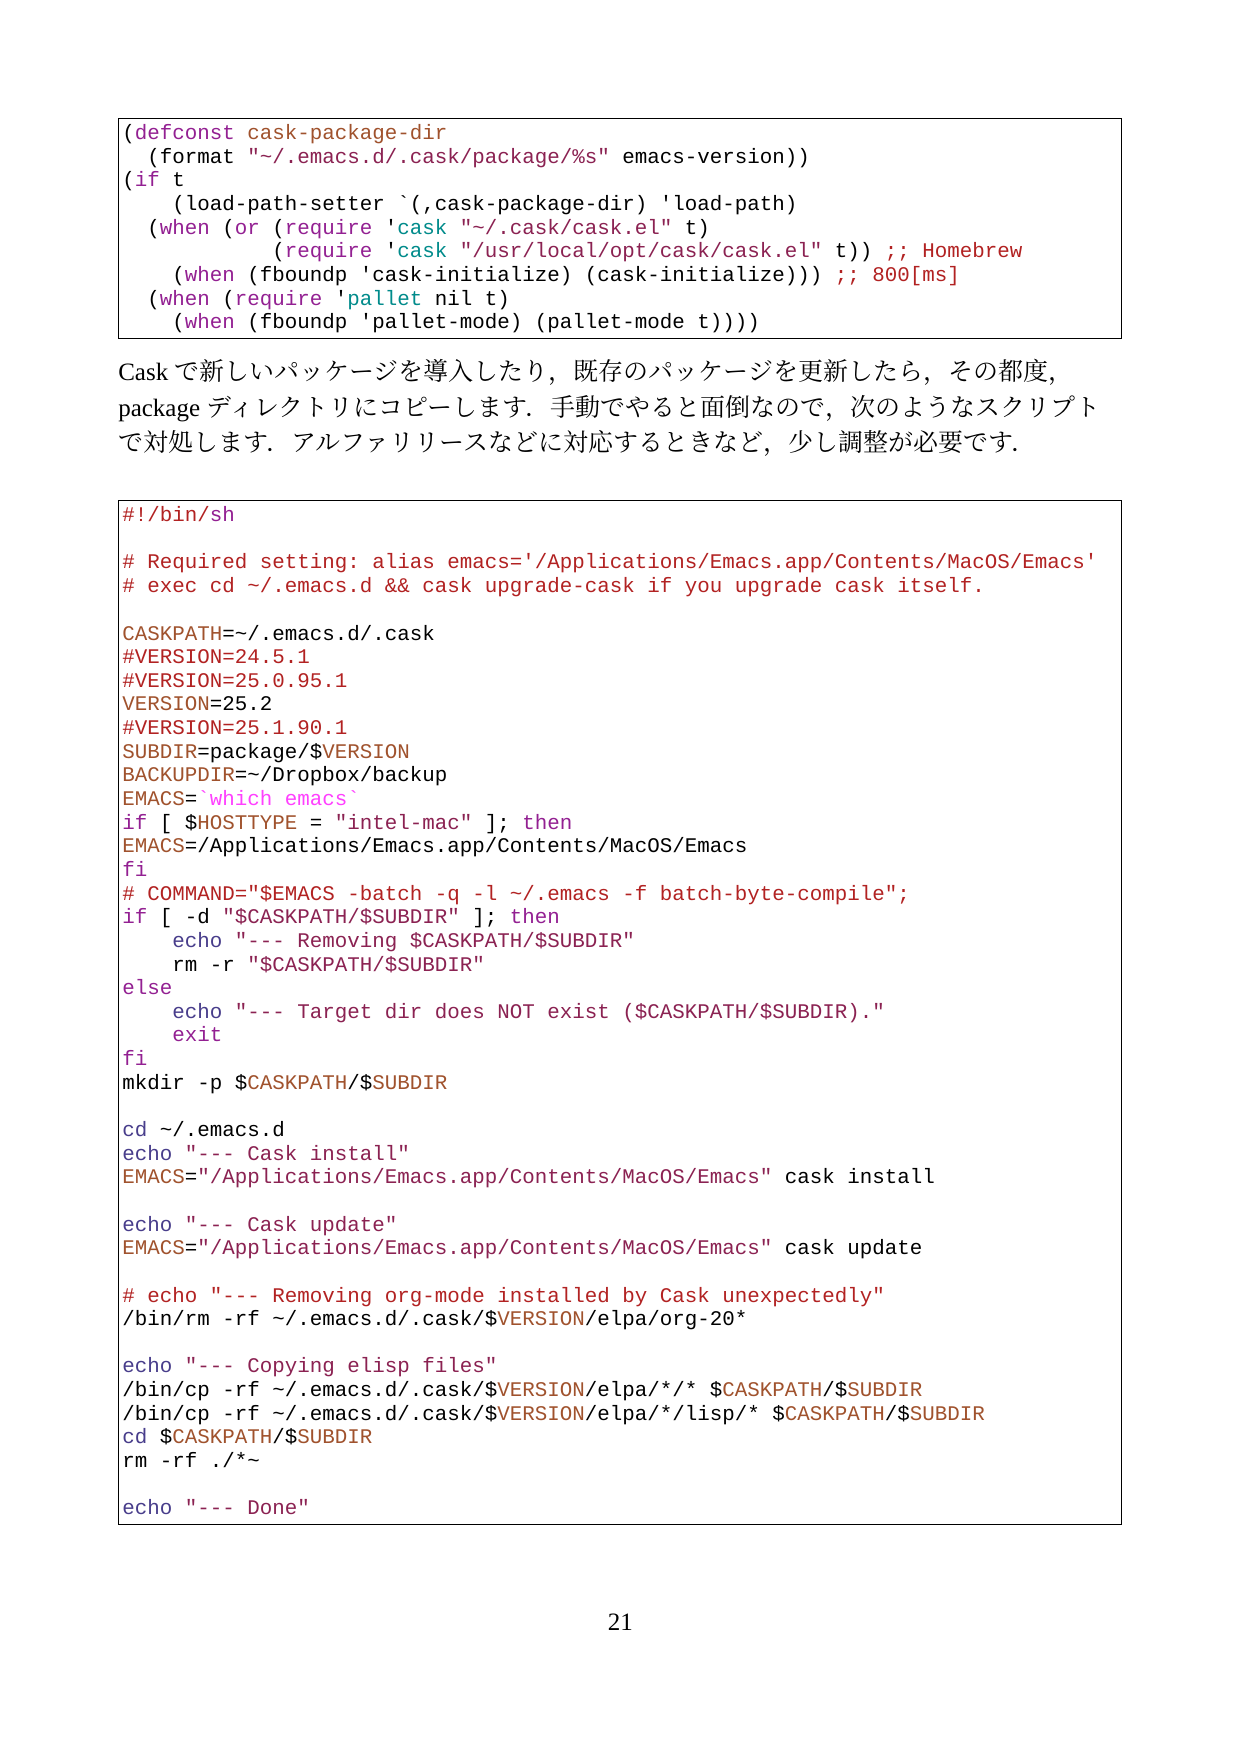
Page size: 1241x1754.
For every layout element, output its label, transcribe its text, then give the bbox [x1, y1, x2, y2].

text (when (or (require 'cask "~/.cask/cask.el" t) [119, 213, 1121, 236]
text (when (fboundp 'cask-initialize) (cask-initialize))) ;; 800[ms] [119, 260, 1121, 284]
text cd $CASKPATH/$SUBDIR [119, 1422, 1121, 1446]
text echo "--- Cask update" [119, 1210, 1121, 1233]
text EMACS=/Applications/Emacs.app/Contents/MacOS/Emacs [119, 831, 1121, 855]
text #!/bin/sh [119, 501, 1121, 524]
text /bin/rm -rf ~/.emacs.d/.cask/$VERSION/elpa/org-20* [119, 1304, 1121, 1328]
text (when (require 'pallet nil t) [119, 284, 1121, 307]
text rm -r "$CASKPATH/$SUBDIR" [119, 949, 1121, 973]
text EMACS=`which emacs` [119, 784, 1121, 808]
text if [ $HOSTTYPE = "intel-mac" ]; then [119, 808, 1121, 831]
text # Required setting: alias emacs='/Applications/Emacs.app/Contents/MacOS/Emacs' [119, 548, 1121, 571]
text /bin/cp -rf ~/.emacs.d/.cask/$VERSION/elpa/*/lisp/* $CASKPATH/$SUBDIR [119, 1399, 1121, 1422]
text # exec cd ~/.emacs.d && cask upgrade-cask if you upgrade cask itself. [119, 571, 1121, 595]
text rm -rf ./*~ [119, 1446, 1121, 1470]
text EMACS="/Applications/Emacs.app/Contents/MacOS/Emacs" cask install [119, 1162, 1121, 1186]
text echo "--- Removing $CASKPATH/$SUBDIR" [119, 926, 1121, 949]
text (require 'cask "/usr/local/opt/cask/cask.el" t)) ;; Homebrew [119, 236, 1121, 260]
text (when (fboundp 'pallet-mode) (pallet-mode t)))) [119, 307, 1121, 338]
text #VERSION=25.1.90.1 [119, 713, 1121, 737]
text if [ -d "$CASKPATH/$SUBDIR" ]; then [119, 902, 1121, 926]
text fi [119, 1044, 1121, 1068]
text echo "--- Copying elisp files" [119, 1352, 1121, 1375]
text fi [119, 855, 1121, 879]
text Cask で新しいパッケージを導入したり，既存のパッケージを更新したら，その都度，package ディレクトリにコピーします．手動でやると面倒なので，次のようなスクリプトで対処します．アルファリリースなどに対応するときなど，少し調整が必要です． [118, 351, 1122, 488]
text (defconst cask-package-dir [119, 119, 1121, 142]
text #VERSION=25.0.95.1 [119, 666, 1121, 689]
text BACKUPDIR=~/Dropbox/backup [119, 760, 1121, 784]
text (if t [119, 165, 1121, 189]
text mkdir -p $CASKPATH/$SUBDIR [119, 1068, 1121, 1091]
text /bin/cp -rf ~/.emacs.d/.cask/$VERSION/elpa/*/* $CASKPATH/$SUBDIR [119, 1375, 1121, 1399]
text echo "--- Done" [119, 1493, 1121, 1524]
text SUBDIR=package/$VERSION [119, 737, 1121, 760]
text EMACS="/Applications/Emacs.app/Contents/MacOS/Emacs" cask update [119, 1233, 1121, 1257]
text (load-path-setter `(,cask-package-dir) 'load-path) [119, 189, 1121, 213]
text # COMMAND="$EMACS -batch -q -l ~/.emacs -f batch-byte-compile"; [119, 879, 1121, 902]
text #VERSION=24.5.1 [119, 642, 1121, 666]
text else [119, 973, 1121, 997]
text VERSION=25.2 [119, 689, 1121, 713]
text echo "--- Target dir does NOT exist ($CASKPATH/$SUBDIR)." [119, 997, 1121, 1021]
text exit [119, 1021, 1121, 1044]
text (format "~/.emacs.d/.cask/package/%s" emacs-version)) [119, 142, 1121, 165]
text CASKPATH=~/.emacs.d/.cask [119, 618, 1121, 642]
text cd ~/.emacs.d [119, 1115, 1121, 1139]
text # echo "--- Removing org-mode installed by Cask unexpectedly" [119, 1281, 1121, 1304]
text echo "--- Cask install" [119, 1139, 1121, 1162]
